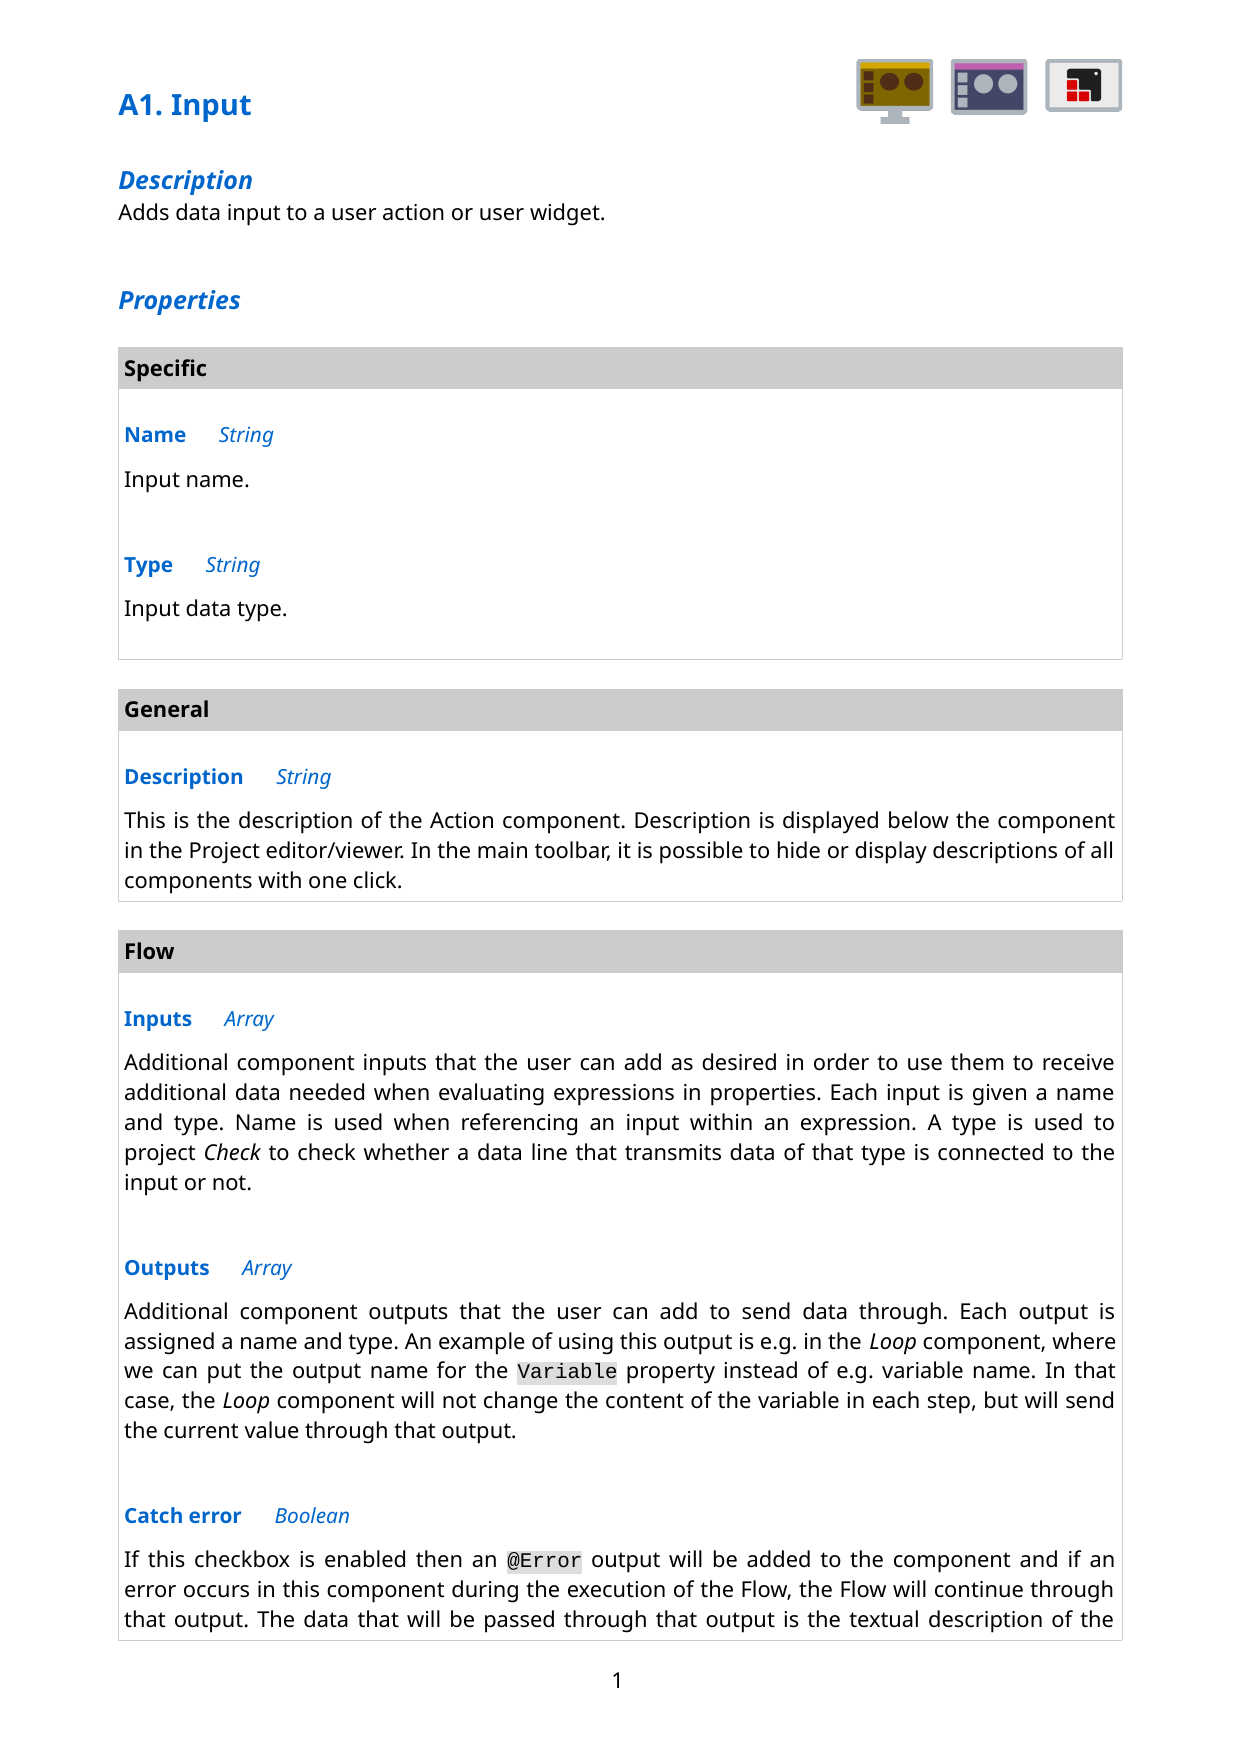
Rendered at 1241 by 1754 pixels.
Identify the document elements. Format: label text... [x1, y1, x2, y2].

subtitle Input [118, 84, 856, 124]
subtitle Properties [118, 283, 1122, 317]
table_header Specific [119, 348, 1122, 388]
subtitle [934, 84, 1122, 124]
table_cell Inputs Array Additional component inputs that the user can add as desired in order to use them to receive additional data needed when evaluating expressions in properties. Each input is given a name and type. Name is used when referencing an input within an expression. A type is used to project Check to check whether a data line that transmits data of that type is connected to the input or not. Outputs Array Additional component outputs that the user can add to send data through. Each output is assigned a name and type. An example of using this output is e.g. in the Loop component, where we can put the output name for the Variable property instead of e.g. variable name. In that case, the Loop component will not change the content of the variable in each step, but will send the current value through that output. Catch error Boolean If this checkbox is enabled then an @Error output will be added to the component and if an error occurs in this component during the execution of the Flow, the Flow will continue through that output. The data that will be passed through that output is the textual description of the [119, 973, 1122, 1639]
table_header Flow [119, 931, 1122, 972]
table_header General [119, 690, 1122, 730]
picture [856, 59, 934, 124]
subtitle Description [118, 163, 1122, 197]
text Adds data input to a user action or user widget. [118, 197, 1122, 227]
table_cell Description String This is the description of the Action component. Description is displayed below the component in the Project editor/viewer. In the main toolbar, it is possible to hide or display descriptions of all components with one click. [119, 731, 1122, 901]
picture [950, 59, 1028, 115]
picture [1045, 59, 1123, 112]
table_cell Name String Input name. Type String Input data type. [119, 389, 1122, 658]
